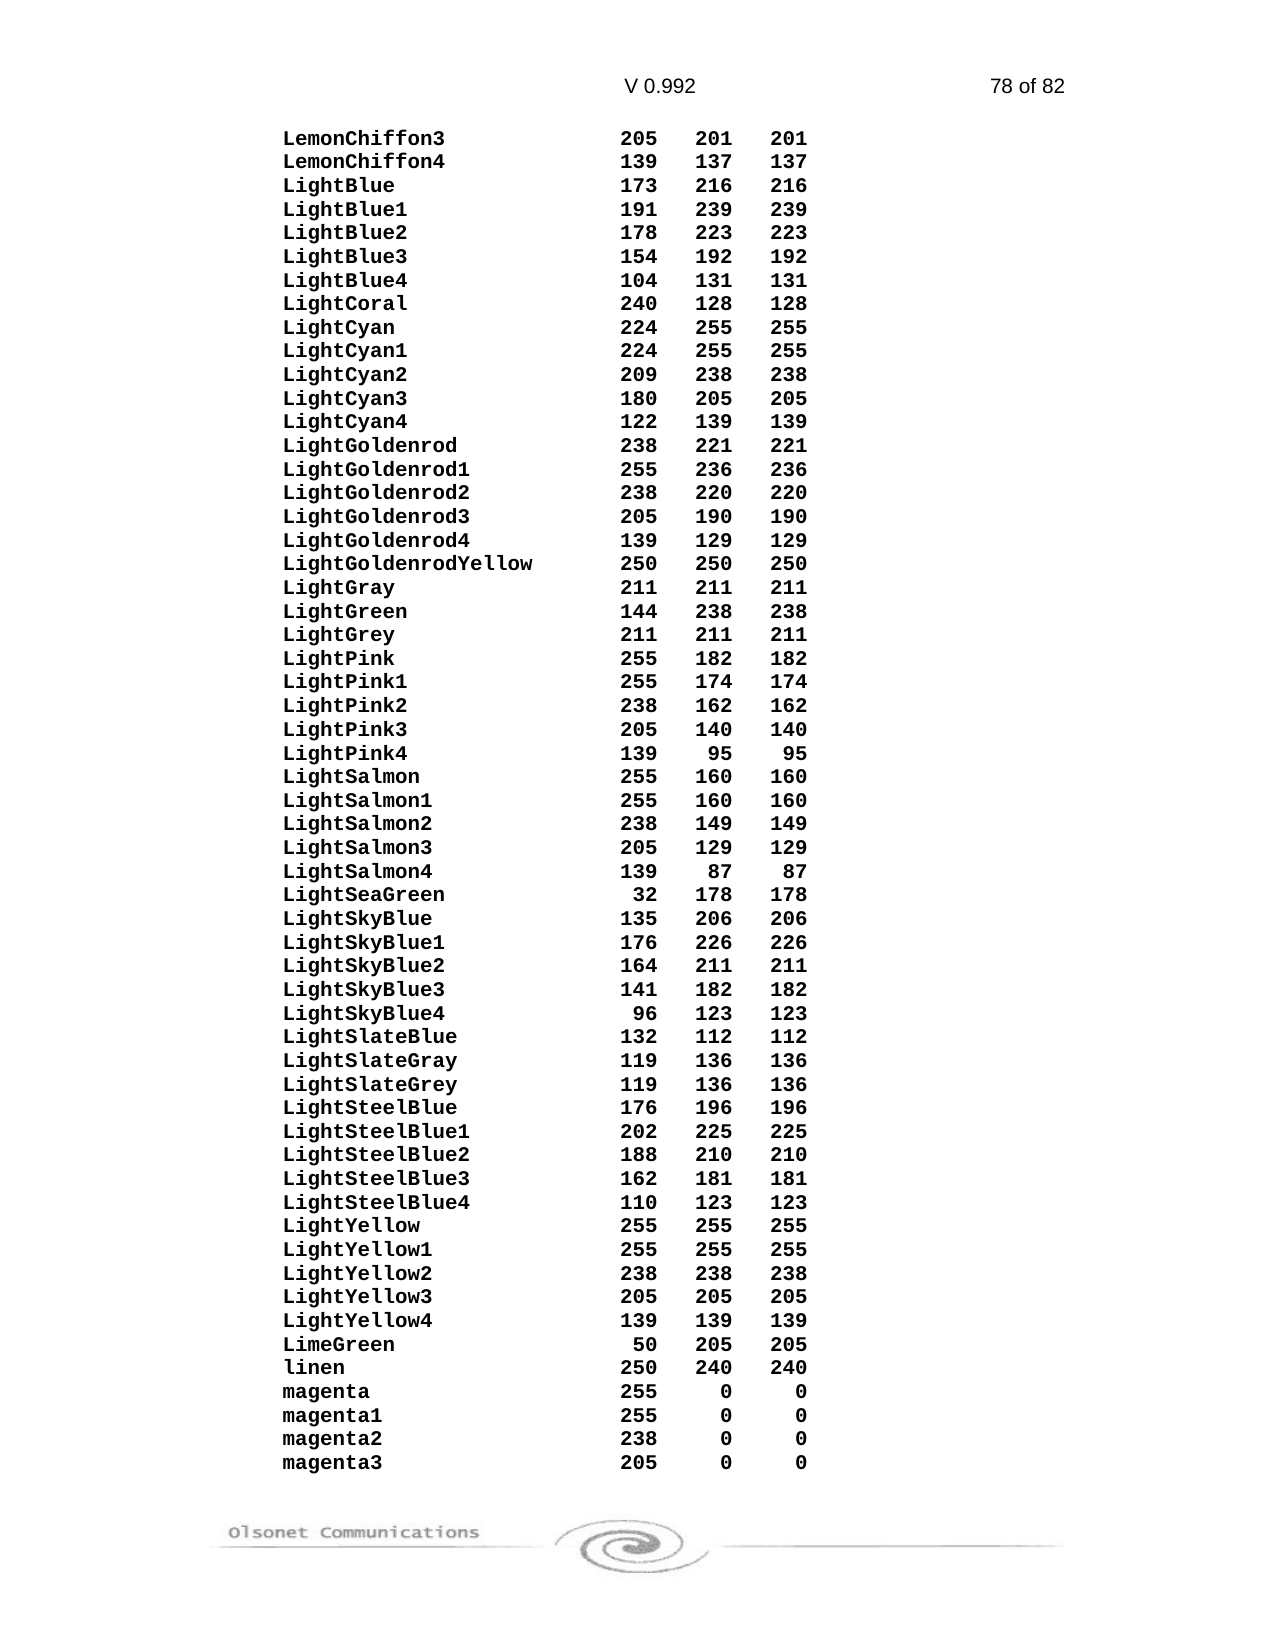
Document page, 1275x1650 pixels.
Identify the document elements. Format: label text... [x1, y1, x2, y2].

text LightSlateBlue 132 112 112 [282, 1026, 1065, 1050]
text LightGoldenrod4 139 129 129 [282, 530, 1065, 553]
text LightCyan2 209 238 238 [282, 364, 1065, 388]
text LightSlateGray 119 136 136 [282, 1050, 1065, 1073]
text LightBlue2 178 223 223 [282, 222, 1065, 246]
text magenta3 205 0 0 [282, 1452, 1065, 1476]
text LightPink4 139 95 95 [282, 742, 1065, 766]
text LimeGreen 50 205 205 [282, 1334, 1065, 1357]
text LightGrey 211 211 211 [282, 624, 1065, 648]
text LightGray 211 211 211 [282, 577, 1065, 601]
text LightSkyBlue2 164 211 211 [282, 955, 1065, 979]
text LightYellow4 139 139 139 [282, 1310, 1065, 1334]
text LightPink2 238 162 162 [282, 695, 1065, 719]
text LightSteelBlue4 110 123 123 [282, 1192, 1065, 1215]
text LightSeaGreen 32 178 178 [282, 884, 1065, 908]
text LightSkyBlue4 96 123 123 [282, 1003, 1065, 1026]
text LightYellow 255 255 255 [282, 1215, 1065, 1239]
text LightSalmon4 139 87 87 [282, 861, 1065, 884]
text LemonChiffon4 139 137 137 [282, 151, 1065, 175]
text LightGoldenrod3 205 190 190 [282, 506, 1065, 530]
text LightBlue3 154 192 192 [282, 246, 1065, 269]
text magenta1 255 0 0 [282, 1404, 1065, 1428]
text magenta2 238 0 0 [282, 1428, 1065, 1452]
text linen 250 240 240 [282, 1357, 1065, 1381]
text LightGreen 144 238 238 [282, 601, 1065, 624]
text magenta 255 0 0 [282, 1381, 1065, 1404]
text LightSteelBlue 176 196 196 [282, 1097, 1065, 1121]
text LightBlue1 191 239 239 [282, 199, 1065, 222]
text LightYellow2 238 238 238 [282, 1263, 1065, 1286]
text LightYellow3 205 205 205 [282, 1286, 1065, 1310]
text LightCyan3 180 205 205 [282, 388, 1065, 411]
text LightGoldenrodYellow 250 250 250 [282, 553, 1065, 577]
text LightGoldenrod1 255 236 236 [282, 459, 1065, 482]
text LightSalmon3 205 129 129 [282, 837, 1065, 861]
text LightSlateGrey 119 136 136 [282, 1073, 1065, 1097]
text LightCyan 224 255 255 [282, 317, 1065, 341]
text LightSalmon2 238 149 149 [282, 813, 1065, 837]
text LightSkyBlue3 141 182 182 [282, 979, 1065, 1003]
text LightSteelBlue2 188 210 210 [282, 1144, 1065, 1168]
text LightBlue4 104 131 131 [282, 269, 1065, 293]
text LightSkyBlue 135 206 206 [282, 908, 1065, 932]
text LightPink 255 182 182 [282, 648, 1065, 672]
text LightSalmon1 255 160 160 [282, 790, 1065, 813]
text LightCyan4 122 139 139 [282, 411, 1065, 435]
text LightGoldenrod2 238 220 220 [282, 482, 1065, 506]
text LightSkyBlue1 176 226 226 [282, 932, 1065, 955]
picture [210, 1504, 1065, 1596]
text LightCyan1 224 255 255 [282, 341, 1065, 364]
text LightBlue 173 216 216 [282, 175, 1065, 199]
text LightPink3 205 140 140 [282, 719, 1065, 742]
text LightSalmon 255 160 160 [282, 766, 1065, 790]
text LightGoldenrod 238 221 221 [282, 435, 1065, 459]
text LemonChiffon3 205 201 201 [282, 128, 1065, 151]
text LightCoral 240 128 128 [282, 293, 1065, 317]
text LightYellow1 255 255 255 [282, 1239, 1065, 1263]
text LightSteelBlue1 202 225 225 [282, 1121, 1065, 1144]
text LightPink1 255 174 174 [282, 672, 1065, 695]
text LightSteelBlue3 162 181 181 [282, 1168, 1065, 1192]
